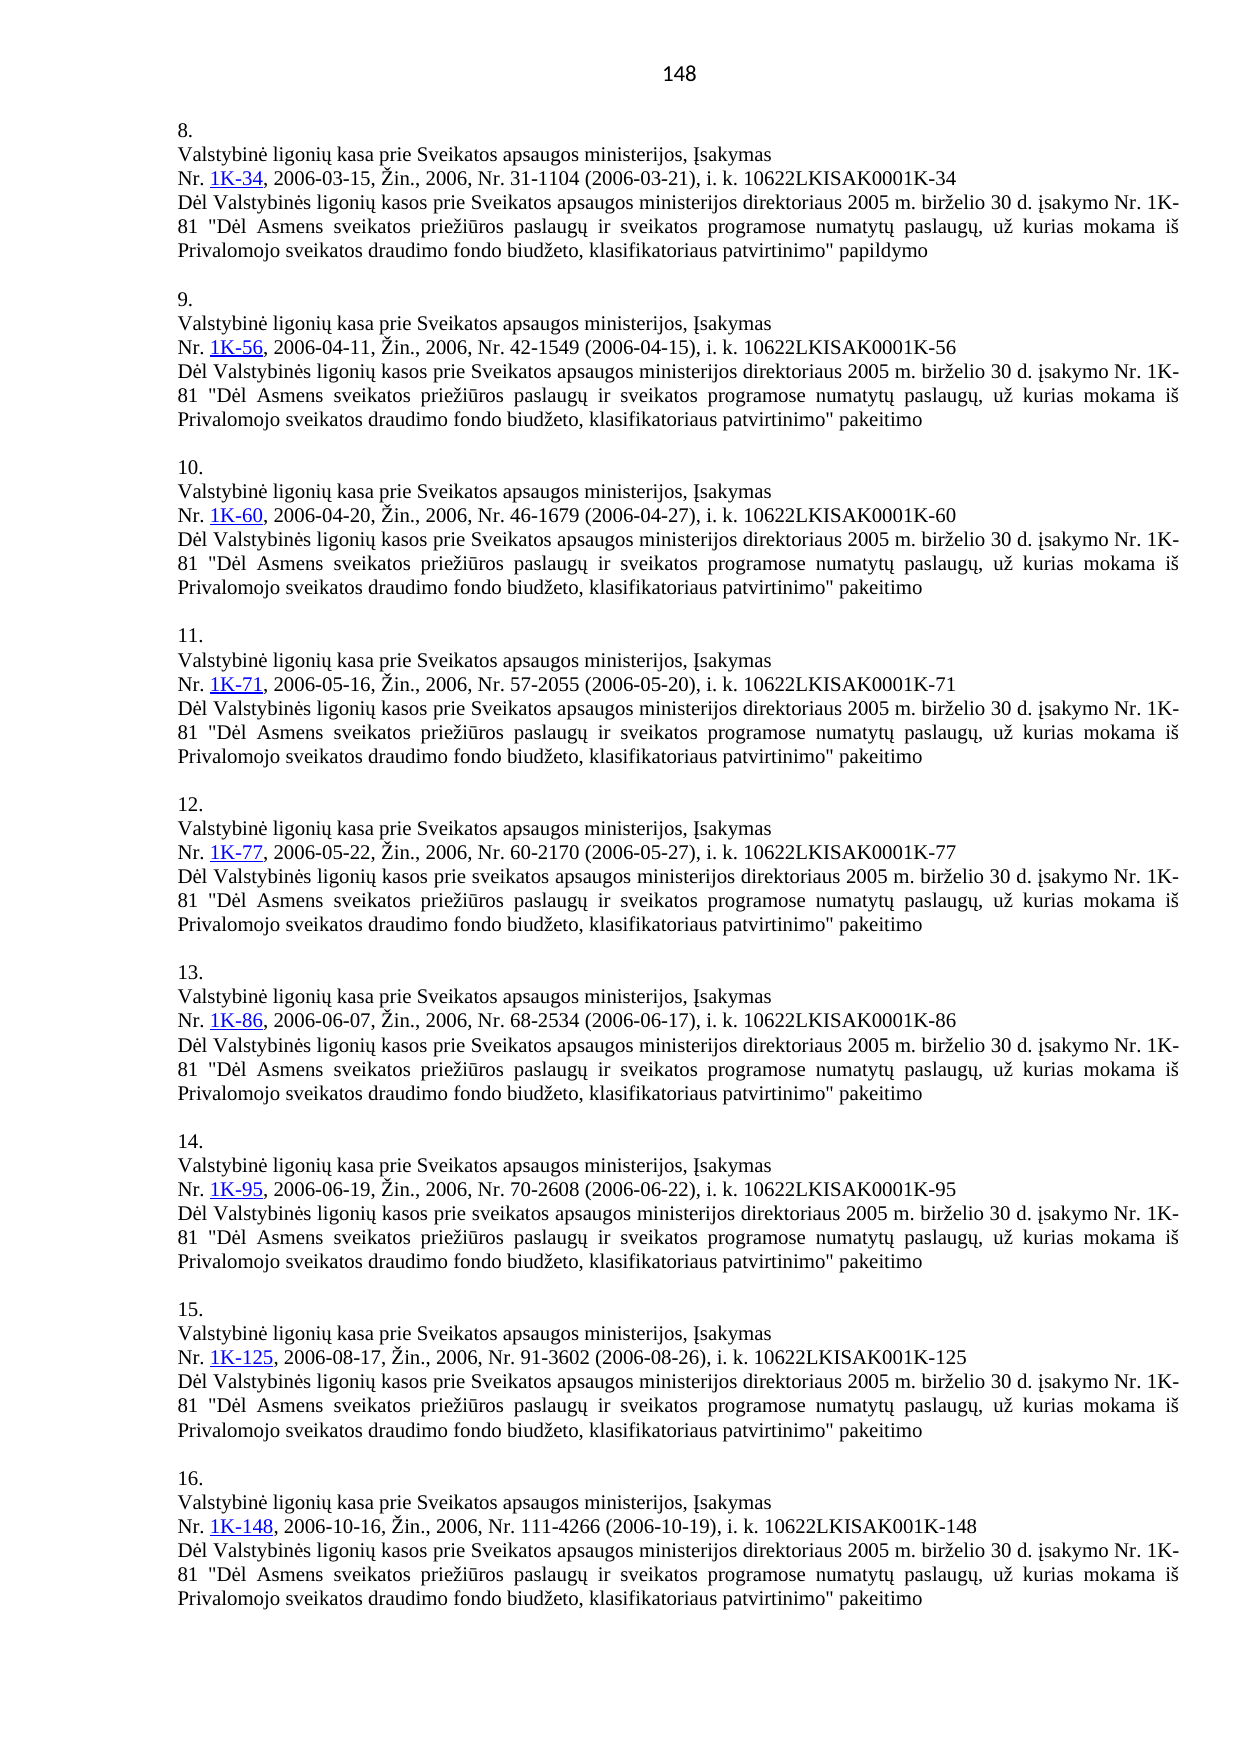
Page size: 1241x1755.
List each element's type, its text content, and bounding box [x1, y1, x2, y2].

text 10. [177, 455, 1181, 479]
text 12. [177, 792, 1181, 816]
text Nr. 1K-125, 2006-08-17, Žin., 2006, Nr. 91-3602 (2006-08-26), i. k. 10622LKISAK001K-125 [177, 1345, 1181, 1369]
text Valstybinė ligonių kasa prie Sveikatos apsaugos ministerijos, Įsakymas [177, 479, 1181, 503]
text Nr. 1K-95, 2006-06-19, Žin., 2006, Nr. 70-2608 (2006-06-22), i. k. 10622LKISAK0001K-95 [177, 1177, 1181, 1201]
text Nr. 1K-56, 2006-04-11, Žin., 2006, Nr. 42-1549 (2006-04-15), i. k. 10622LKISAK0001K-56 [177, 335, 1181, 359]
text Dėl Valstybinės ligonių kasos prie Sveikatos apsaugos ministerijos direktoriaus 2005 m. birželio 30 d. įsakymo Nr. 1K-81 "Dėl Asmens sveikatos priežiūros paslaugų ir sveikatos programose numatytų paslaugų, už kurias mokama iš Privalomojo sveikatos draudimo fondo biudžeto, klasifikatoriaus patvirtinimo" pakeitimo [177, 527, 1181, 599]
text Valstybinė ligonių kasa prie Sveikatos apsaugos ministerijos, Įsakymas [177, 142, 1181, 166]
text 9. [177, 287, 1181, 311]
text Dėl Valstybinės ligonių kasos prie Sveikatos apsaugos ministerijos direktoriaus 2005 m. birželio 30 d. įsakymo Nr. 1K-81 "Dėl Asmens sveikatos priežiūros paslaugų ir sveikatos programose numatytų paslaugų, už kurias mokama iš Privalomojo sveikatos draudimo fondo biudžeto, klasifikatoriaus patvirtinimo" pakeitimo [177, 1369, 1181, 1442]
text Nr. 1K-60, 2006-04-20, Žin., 2006, Nr. 46-1679 (2006-04-27), i. k. 10622LKISAK0001K-60 [177, 503, 1181, 527]
text Valstybinė ligonių kasa prie Sveikatos apsaugos ministerijos, Įsakymas [177, 1153, 1181, 1177]
text 8. [177, 118, 1181, 142]
text Dėl Valstybinės ligonių kasos prie Sveikatos apsaugos ministerijos direktoriaus 2005 m. birželio 30 d. įsakymo Nr. 1K-81 "Dėl Asmens sveikatos priežiūros paslaugų ir sveikatos programose numatytų paslaugų, už kurias mokama iš Privalomojo sveikatos draudimo fondo biudžeto, klasifikatoriaus patvirtinimo" pakeitimo [177, 696, 1181, 768]
text Valstybinė ligonių kasa prie Sveikatos apsaugos ministerijos, Įsakymas [177, 1490, 1181, 1514]
text Dėl Valstybinės ligonių kasos prie sveikatos apsaugos ministerijos direktoriaus 2005 m. birželio 30 d. įsakymo Nr. 1K-81 "Dėl Asmens sveikatos priežiūros paslaugų ir sveikatos programose numatytų paslaugų, už kurias mokama iš Privalomojo sveikatos draudimo fondo biudžeto, klasifikatoriaus patvirtinimo" pakeitimo [177, 864, 1181, 936]
text Nr. 1K-77, 2006-05-22, Žin., 2006, Nr. 60-2170 (2006-05-27), i. k. 10622LKISAK0001K-77 [177, 840, 1181, 864]
text 15. [177, 1297, 1181, 1321]
text Dėl Valstybinės ligonių kasos prie Sveikatos apsaugos ministerijos direktoriaus 2005 m. birželio 30 d. įsakymo Nr. 1K-81 "Dėl Asmens sveikatos priežiūros paslaugų ir sveikatos programose numatytų paslaugų, už kurias mokama iš Privalomojo sveikatos draudimo fondo biudžeto, klasifikatoriaus patvirtinimo" pakeitimo [177, 1032, 1181, 1105]
text Valstybinė ligonių kasa prie Sveikatos apsaugos ministerijos, Įsakymas [177, 647, 1181, 672]
text Valstybinė ligonių kasa prie Sveikatos apsaugos ministerijos, Įsakymas [177, 816, 1181, 840]
text Nr. 1K-86, 2006-06-07, Žin., 2006, Nr. 68-2534 (2006-06-17), i. k. 10622LKISAK0001K-86 [177, 1008, 1181, 1032]
text Dėl Valstybinės ligonių kasos prie Sveikatos apsaugos ministerijos direktoriaus 2005 m. birželio 30 d. įsakymo Nr. 1K-81 "Dėl Asmens sveikatos priežiūros paslaugų ir sveikatos programose numatytų paslaugų, už kurias mokama iš Privalomojo sveikatos draudimo fondo biudžeto, klasifikatoriaus patvirtinimo" pakeitimo [177, 1538, 1181, 1610]
text Dėl Valstybinės ligonių kasos prie Sveikatos apsaugos ministerijos direktoriaus 2005 m. birželio 30 d. įsakymo Nr. 1K-81 "Dėl Asmens sveikatos priežiūros paslaugų ir sveikatos programose numatytų paslaugų, už kurias mokama iš Privalomojo sveikatos draudimo fondo biudžeto, klasifikatoriaus patvirtinimo" papildymo [177, 190, 1181, 262]
text Nr. 1K-34, 2006-03-15, Žin., 2006, Nr. 31-1104 (2006-03-21), i. k. 10622LKISAK0001K-34 [177, 166, 1181, 190]
text Valstybinė ligonių kasa prie Sveikatos apsaugos ministerijos, Įsakymas [177, 1321, 1181, 1345]
text Nr. 1K-148, 2006-10-16, Žin., 2006, Nr. 111-4266 (2006-10-19), i. k. 10622LKISAK001K-148 [177, 1514, 1181, 1538]
text Dėl Valstybinės ligonių kasos prie sveikatos apsaugos ministerijos direktoriaus 2005 m. birželio 30 d. įsakymo Nr. 1K-81 "Dėl Asmens sveikatos priežiūros paslaugų ir sveikatos programose numatytų paslaugų, už kurias mokama iš Privalomojo sveikatos draudimo fondo biudžeto, klasifikatoriaus patvirtinimo" pakeitimo [177, 1201, 1181, 1273]
text Nr. 1K-71, 2006-05-16, Žin., 2006, Nr. 57-2055 (2006-05-20), i. k. 10622LKISAK0001K-71 [177, 672, 1181, 696]
text 11. [177, 623, 1181, 647]
text 14. [177, 1129, 1181, 1153]
text Valstybinė ligonių kasa prie Sveikatos apsaugos ministerijos, Įsakymas [177, 311, 1181, 335]
text Dėl Valstybinės ligonių kasos prie Sveikatos apsaugos ministerijos direktoriaus 2005 m. birželio 30 d. įsakymo Nr. 1K-81 "Dėl Asmens sveikatos priežiūros paslaugų ir sveikatos programose numatytų paslaugų, už kurias mokama iš Privalomojo sveikatos draudimo fondo biudžeto, klasifikatoriaus patvirtinimo" pakeitimo [177, 359, 1181, 431]
text 16. [177, 1466, 1181, 1490]
text Valstybinė ligonių kasa prie Sveikatos apsaugos ministerijos, Įsakymas [177, 984, 1181, 1008]
text 13. [177, 960, 1181, 984]
